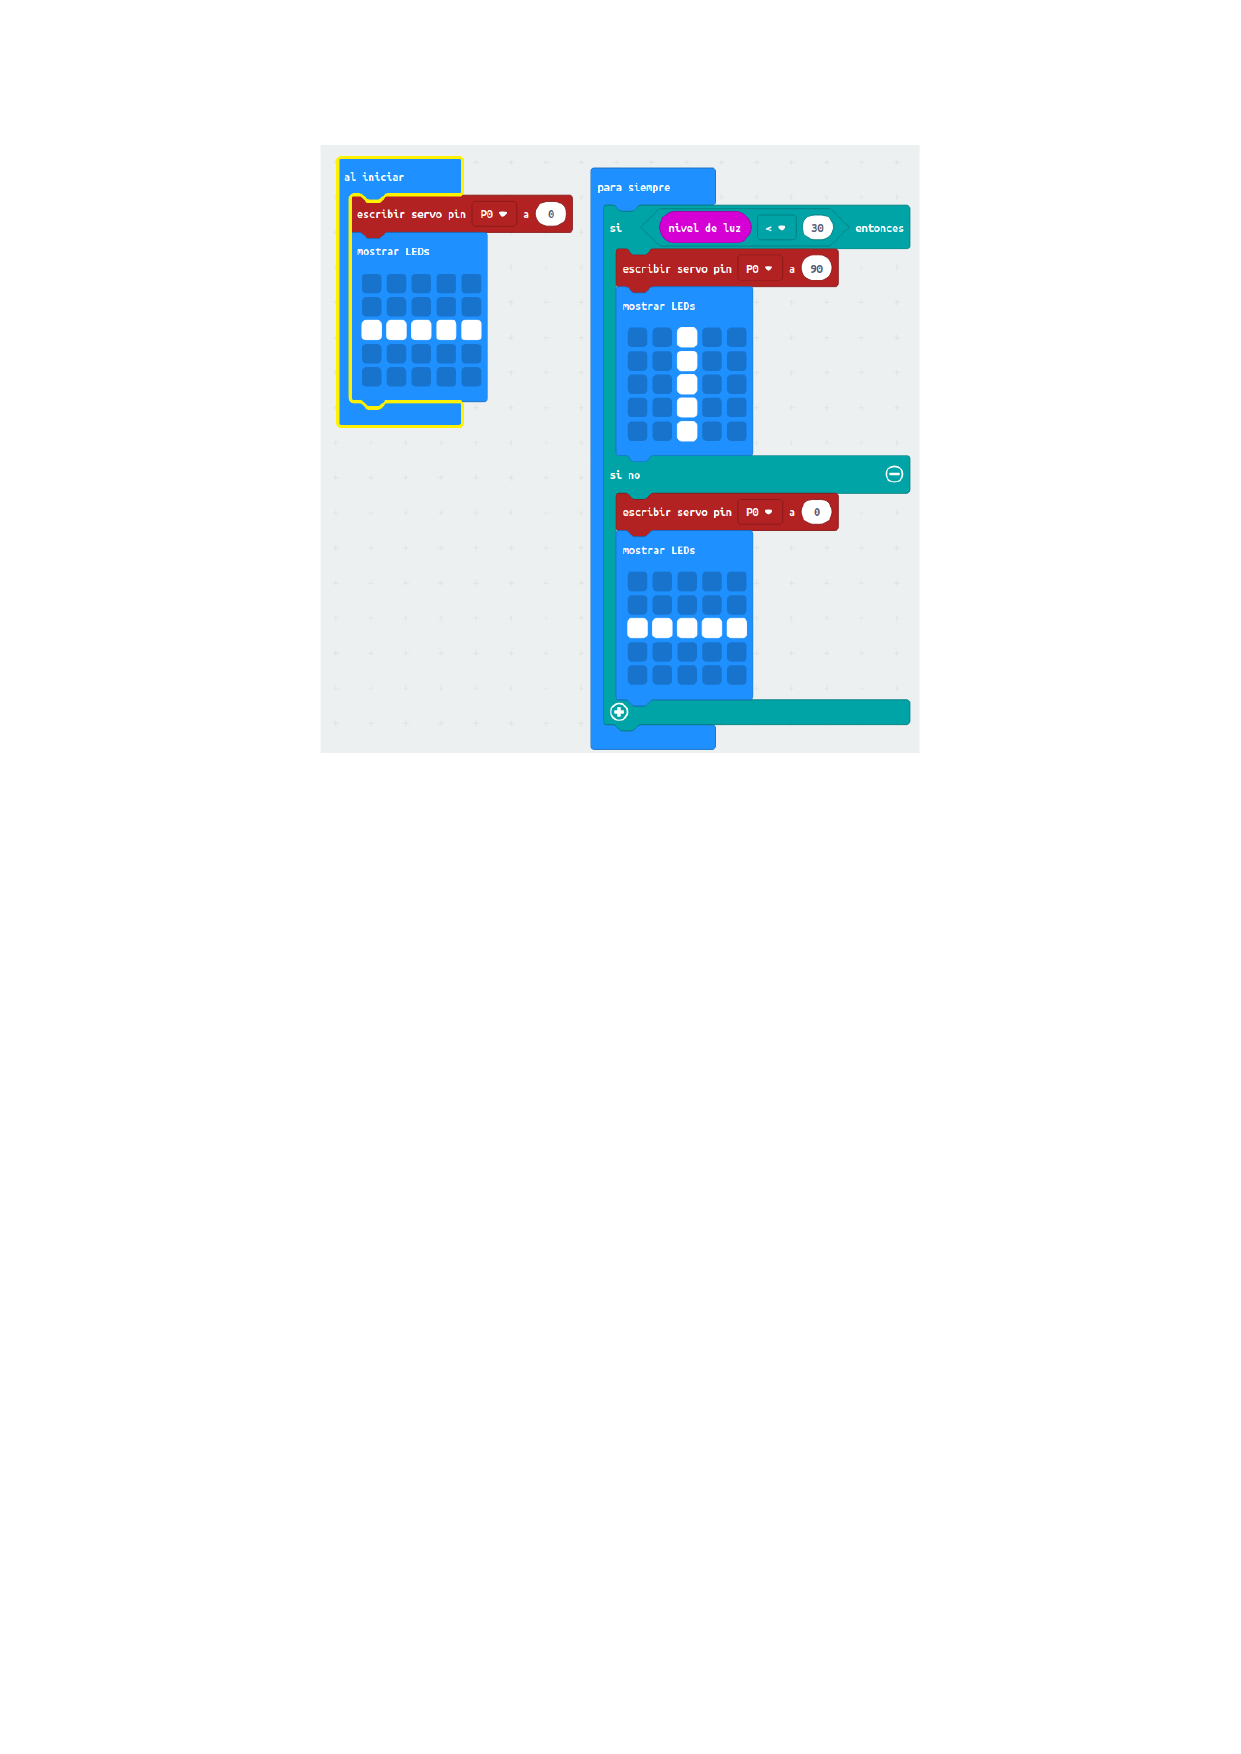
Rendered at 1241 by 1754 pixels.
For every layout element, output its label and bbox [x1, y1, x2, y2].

picture [320, 145, 920, 753]
